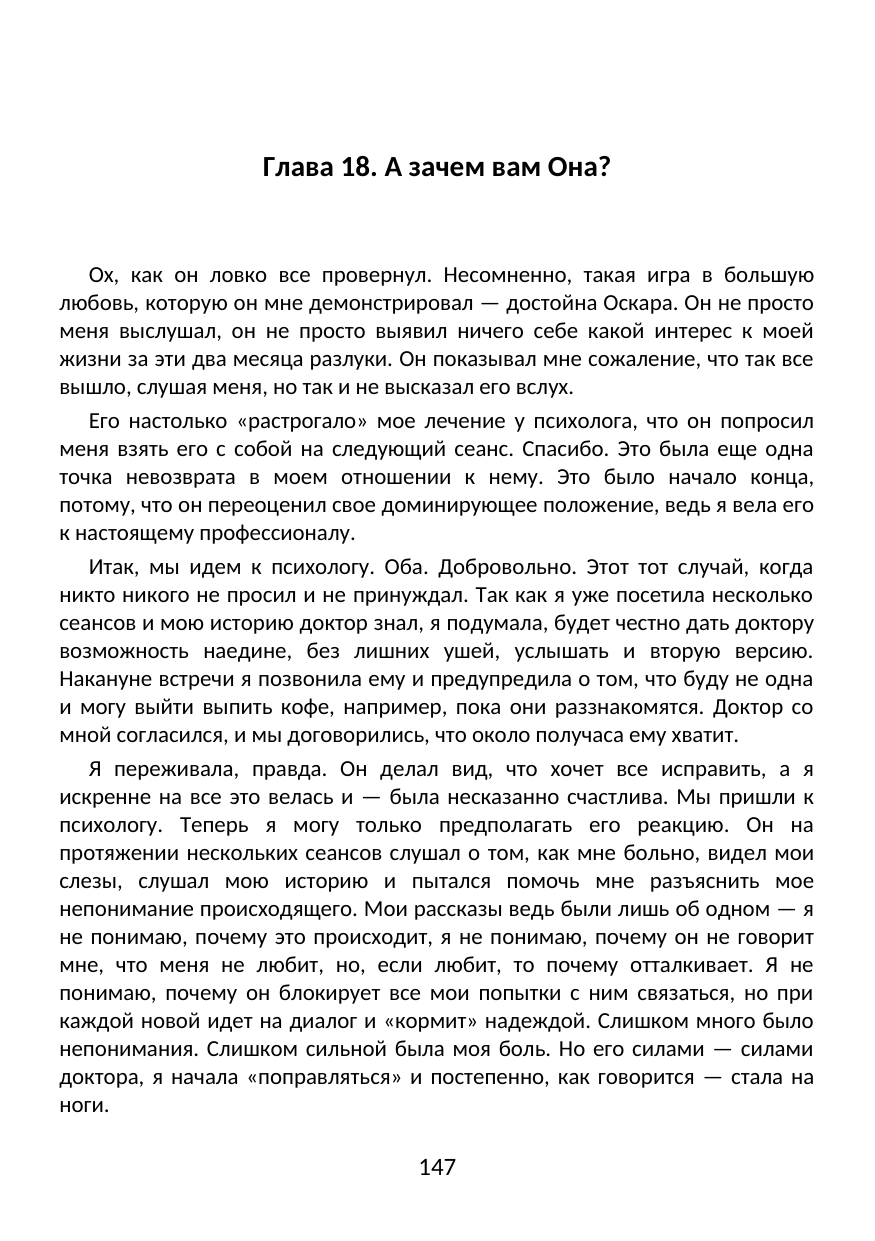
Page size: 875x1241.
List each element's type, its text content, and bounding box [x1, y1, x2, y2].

text Я переживала, правда. Он делал вид, что хочет все исправить, а я искренне на все это велась и — была несказанно счастлива. Мы пришли к психологу. Теперь я могу только предполагать его реакцию. Он на протяжении нескольких сеансов слушал о том, как мне больно, видел мои слезы, слушал мою историю и пытался помочь мне разъяснить мое непонимание происходящего. Мои рассказы ведь были лишь об одном — я не понимаю, почему это происходит, я не понимаю, почему он не говорит мне, что меня не любит, но, если любит, то почему отталкивает. Я не понимаю, почему он блокирует все мои попытки с ним связаться, но при каждой новой идет на диалог и «кормит» надеждой. Слишком много было непонимания. Слишком сильной была моя боль. Но его силами — силами доктора, я начала «поправляться» и постепенно, как говорится — стала на ноги. [59, 754, 815, 1118]
subtitle Глава 18. А зачем вам Она? [59, 148, 815, 183]
text Ох, как он ловко все провернул. Несомненно, такая игра в большую любовь, которую он мне демонстрировал — достойна Оскара. Он не просто меня выслушал, он не просто выявил ничего себе какой интерес к моей жизни за эти два месяца разлуки. Он показывал мне сожаление, что так все вышло, слушая меня, но так и не высказал его вслух. [59, 260, 815, 400]
text Итак, мы идем к психологу. Оба. Добровольно. Этот тот случай, когда никто никого не просил и не принуждал. Так как я уже посетила несколько сеансов и мою историю доктор знал, я подумала, будет честно дать доктору возможность наедине, без лишних ушей, услышать и вторую версию. Накануне встречи я позвонила ему и предупредила о том, что буду не одна и могу выйти выпить кофе, например, пока они раззнакомятся. Доктор со мной согласился, и мы договорились, что около получаса ему хватит. [59, 552, 815, 748]
text Его настолько «растрогало» мое лечение у психолога, что он попросил меня взять его с собой на следующий сеанс. Спасибо. Это была еще одна точка невозврата в моем отношении к нему. Это было начало конца, потому, что он переоценил свое доминирующее положение, ведь я вела его к настоящему профессионалу. [59, 406, 815, 546]
